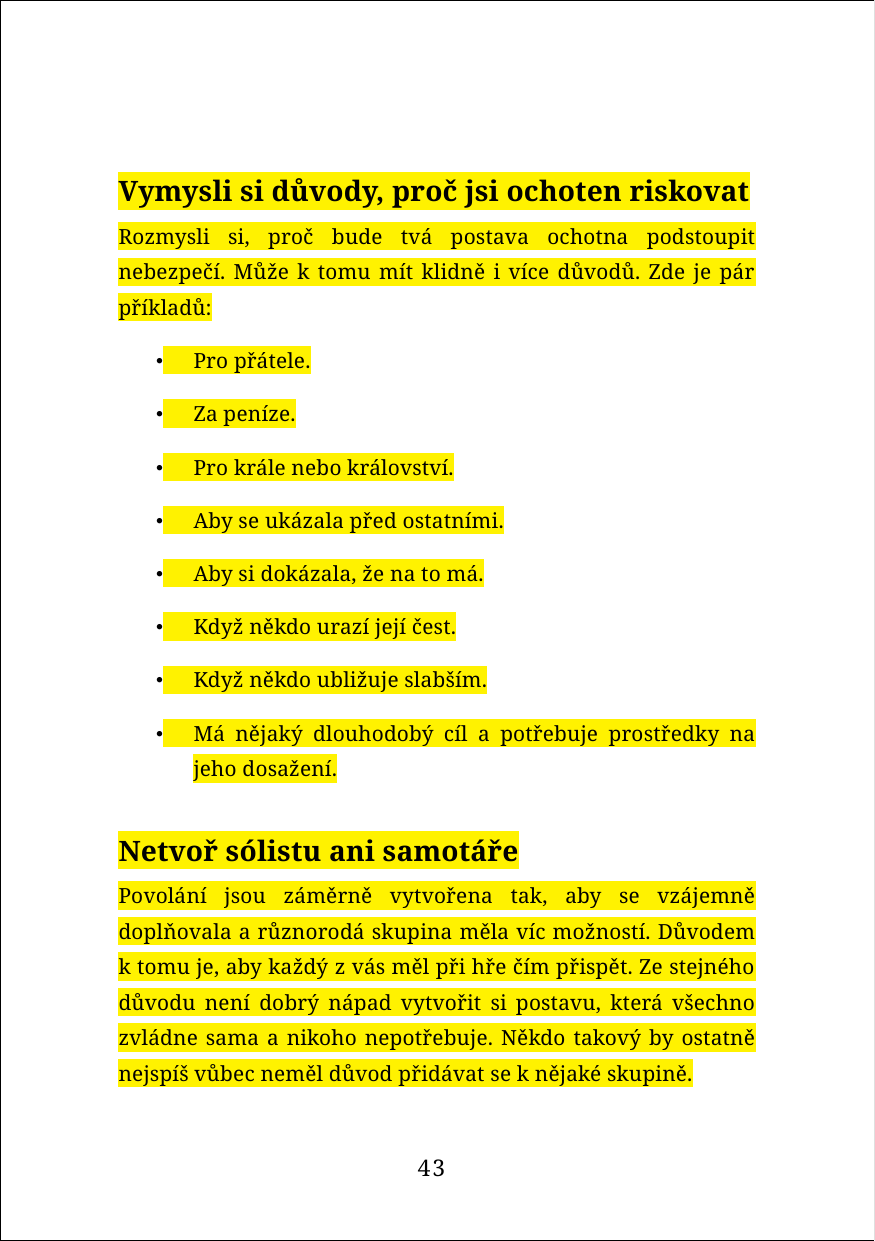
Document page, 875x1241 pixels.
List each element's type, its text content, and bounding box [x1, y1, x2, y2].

list Za peníze. [156, 399, 756, 428]
list Aby se ukázala před ostatními. [156, 506, 756, 534]
list Má nějaký dlouhodobý cíl a potřebuje prostředky na jeho dosažení. [156, 719, 756, 783]
list Pro přátele. [156, 346, 756, 374]
text Rozmysli si, proč bude tvá postava ochotna podstoupit nebezpečí. Může k tomu mít klidně i více důvodů. Zde je pár příkladů: [118, 222, 756, 321]
subtitle Vymysli si důvody, proč jsi ochoten riskovat [118, 172, 756, 210]
list Když někdo urazí její čest. [156, 612, 756, 641]
subtitle Netvoř sólistu ani samotáře [118, 831, 756, 869]
list Aby si dokázala, že na to má. [156, 559, 756, 587]
list Pro krále nebo království. [156, 453, 756, 481]
text Povolání jsou záměrně vytvořena tak, aby se vzájemně doplňovala a různorodá skupina měla víc možností. Důvodem k tomu je, aby každý z vás měl při hře čím přispět. Ze stejného důvodu není dobrý nápad vytvořit si postavu, která všechno zvládne sama a nikoho nepotřebuje. Někdo takový by ostatně nejspíš vůbec neměl důvod přidávat se k nějaké skupině. [118, 881, 756, 1087]
list Když někdo ubližuje slabším. [156, 666, 756, 694]
